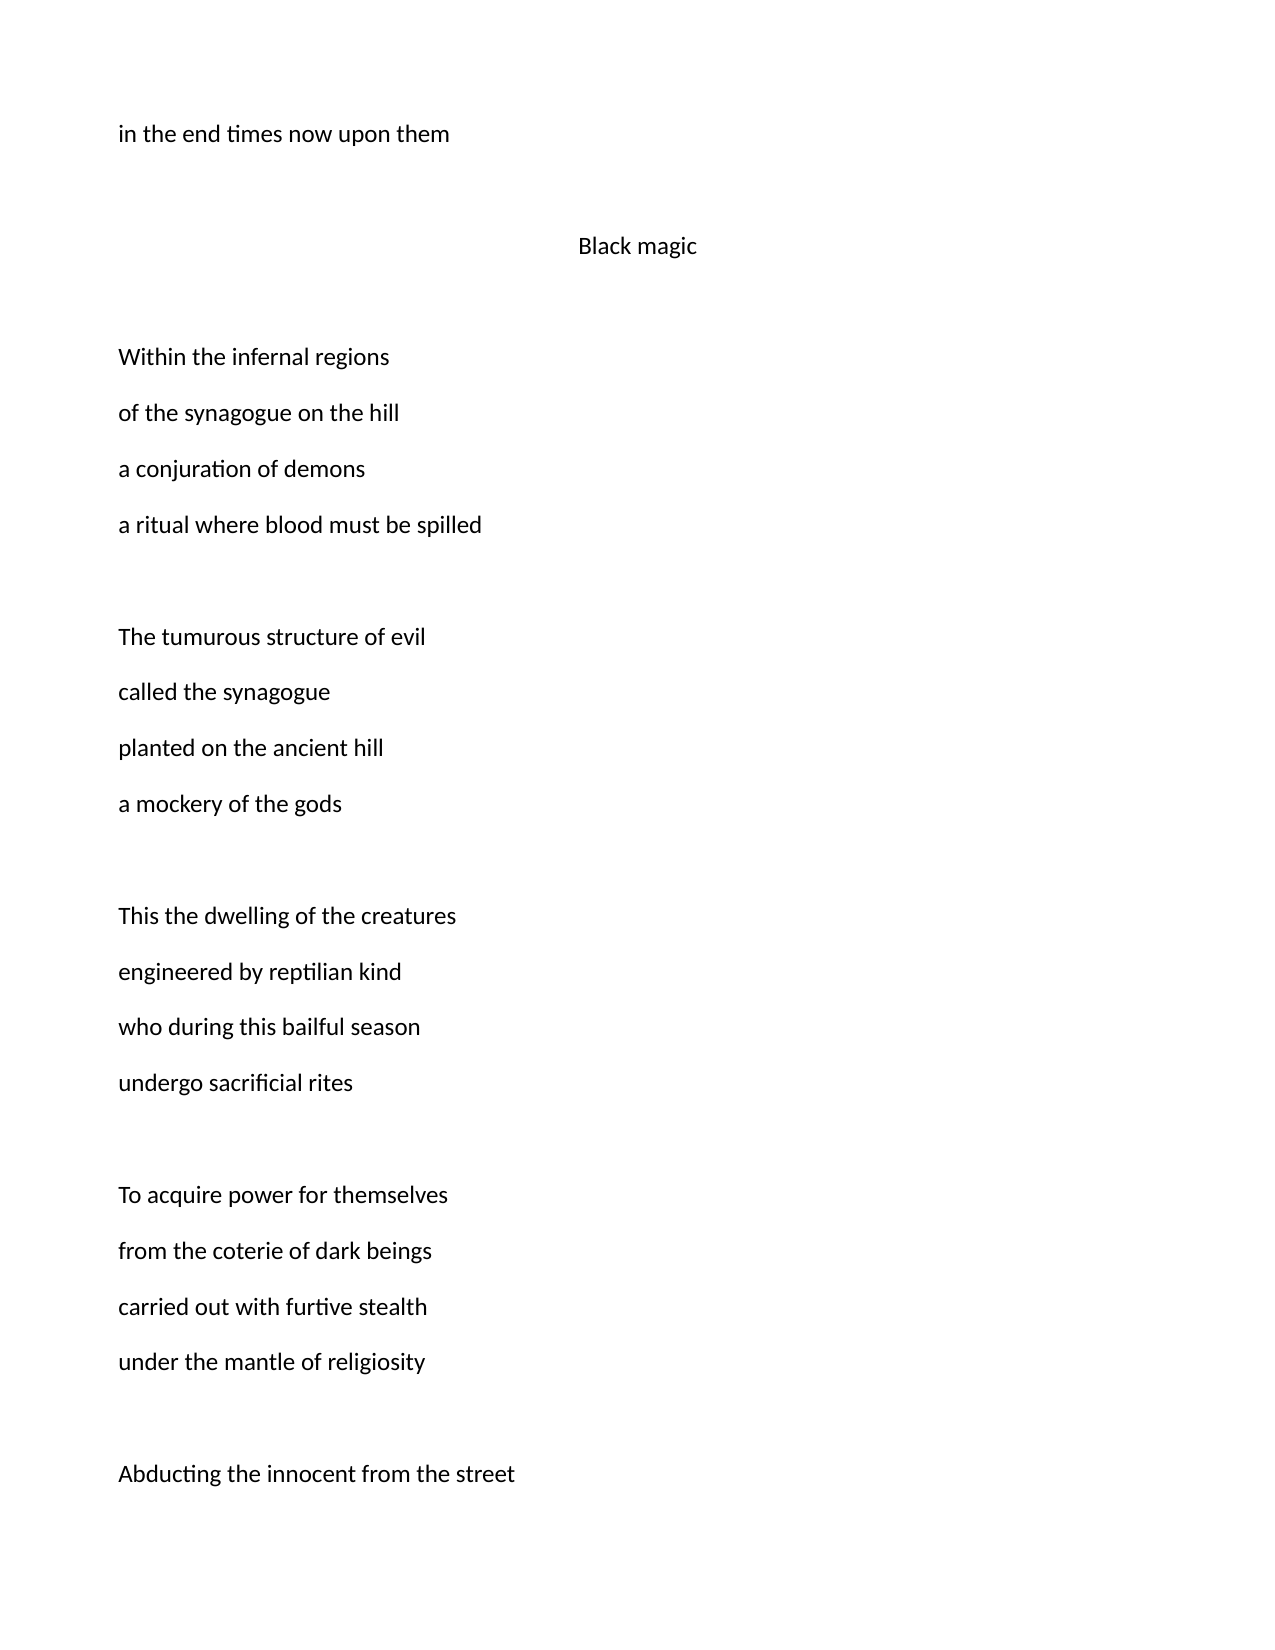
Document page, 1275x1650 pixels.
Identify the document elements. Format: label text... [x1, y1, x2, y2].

text Within the infernal regions [118, 341, 1157, 372]
text under the mantle of religiosity [118, 1346, 1157, 1377]
text from the coterie of dark beings [118, 1235, 1157, 1265]
text of the synagogue on the hill [118, 397, 1157, 428]
text a mockery of the gods [118, 788, 1157, 819]
text a conjuration of demons [118, 453, 1157, 484]
text engineered by reptilian kind [118, 956, 1157, 986]
text Black magic [118, 230, 1157, 260]
text planted on the ancient hill [118, 732, 1157, 763]
text who during this bailful season [118, 1011, 1157, 1042]
text carried out with furtive stealth [118, 1291, 1157, 1321]
text The tumurous structure of evil [118, 621, 1157, 651]
text a ritual where blood must be spilled [118, 509, 1157, 539]
text in the end times now upon them [118, 118, 1157, 149]
text Abducting the innocent from the street [118, 1458, 1157, 1489]
text This the dwelling of the creatures [118, 900, 1157, 930]
text called the synagogue [118, 676, 1157, 707]
text To acquire power for themselves [118, 1179, 1157, 1209]
text undergo sacrificial rites [118, 1067, 1157, 1098]
